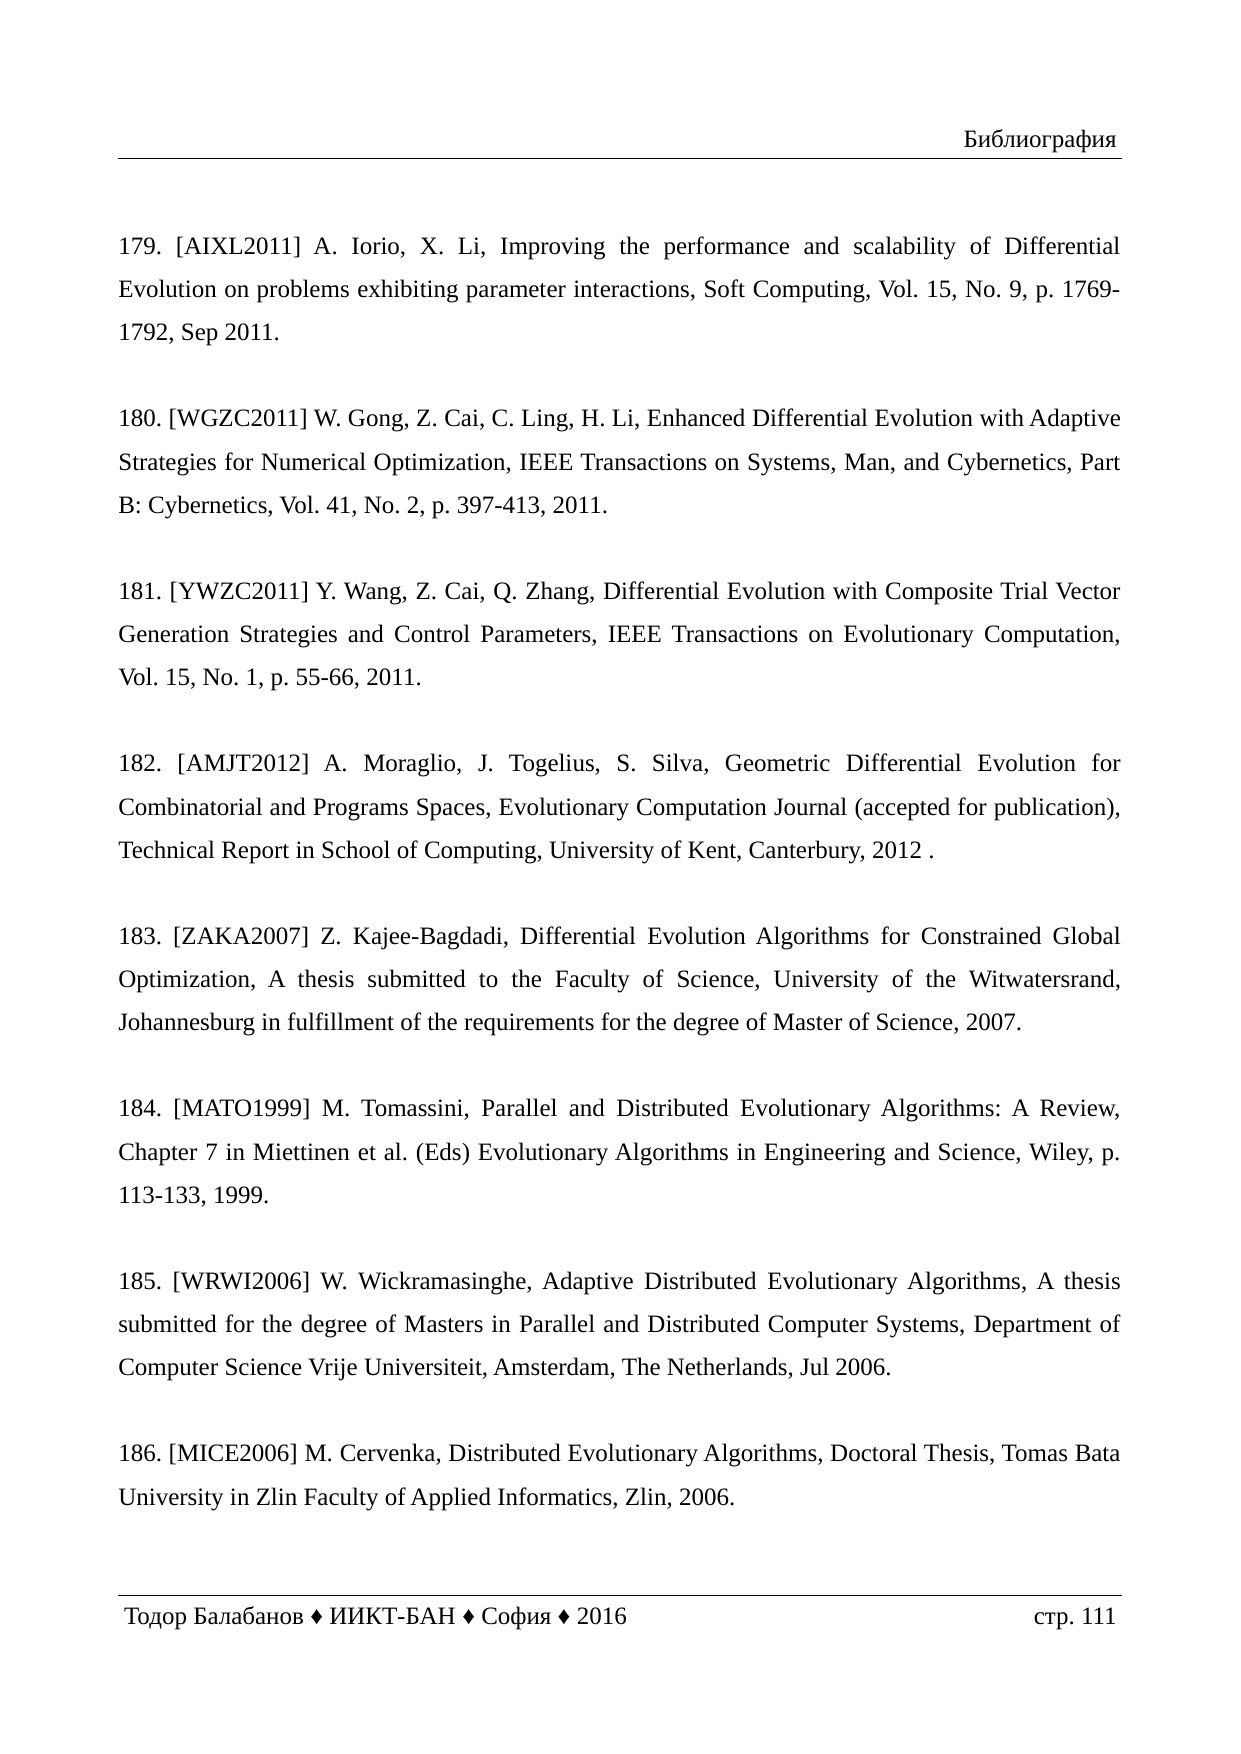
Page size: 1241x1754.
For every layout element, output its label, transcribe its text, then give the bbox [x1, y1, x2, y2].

text 179. [AIXL2011] A. Iorio, X. Li, Improving the performance and scalability of Differential Evolution on problems exhibiting parameter interactions, Soft Computing, Vol. 15, No. 9, p. 1769-1792, Sep 2011. [118, 231, 1122, 346]
text 185. [WRWI2006] W. Wickramasinghe, Adaptive Distributed Evolutionary Algorithms, A thesis submitted for the degree of Masters in Parallel and Distributed Computer Systems, Department of Computer Science Vrije Universiteit, Amsterdam, The Netherlands, Jul 2006. [118, 1266, 1122, 1381]
text 180. [WGZC2011] W. Gong, Z. Cai, C. Ling, H. Li, Enhanced Differential Evolution with Adaptive Strategies for Numerical Optimization, IEEE Transactions on Systems, Man, and Cybernetics, Part B: Cybernetics, Vol. 41, No. 2, p. 397-413, 2011. [118, 403, 1122, 518]
text 186. [MICE2006] M. Cervenka, Distributed Evolutionary Algorithms, Doctoral Thesis, Tomas Bata University in Zlin Faculty of Applied Informatics, Zlin, 2006. [118, 1438, 1122, 1510]
text 184. [MATO1999] M. Tomassini, Parallel and Distributed Evolutionary Algorithms: A Review, Chapter 7 in Miettinen et al. (Eds) Evolutionary Algorithms in Engineering and Science, Wiley, p. 113-133, 1999. [118, 1093, 1122, 1208]
text 182. [AMJT2012] A. Moraglio, J. Togelius, S. Silva, Geometric Differential Evolution for Combinatorial and Programs Spaces, Evolutionary Computation Journal (accepted for publication), Technical Report in School of Computing, University of Kent, Canterbury, 2012 . [118, 748, 1122, 863]
text 183. [ZAKA2007] Z. Kajee-Bagdadi, Differential Evolution Algorithms for Constrained Global Optimization, A thesis submitted to the Faculty of Science, University of the Witwatersrand, Johannesburg in fulfillment of the requirements for the degree of Master of Science, 2007. [118, 921, 1122, 1036]
text 181. [YWZC2011] Y. Wang, Z. Cai, Q. Zhang, Differential Evolution with Composite Trial Vector Generation Strategies and Control Parameters, IEEE Transactions on Evolutionary Computation, Vol. 15, No. 1, p. 55-66, 2011. [118, 576, 1122, 691]
